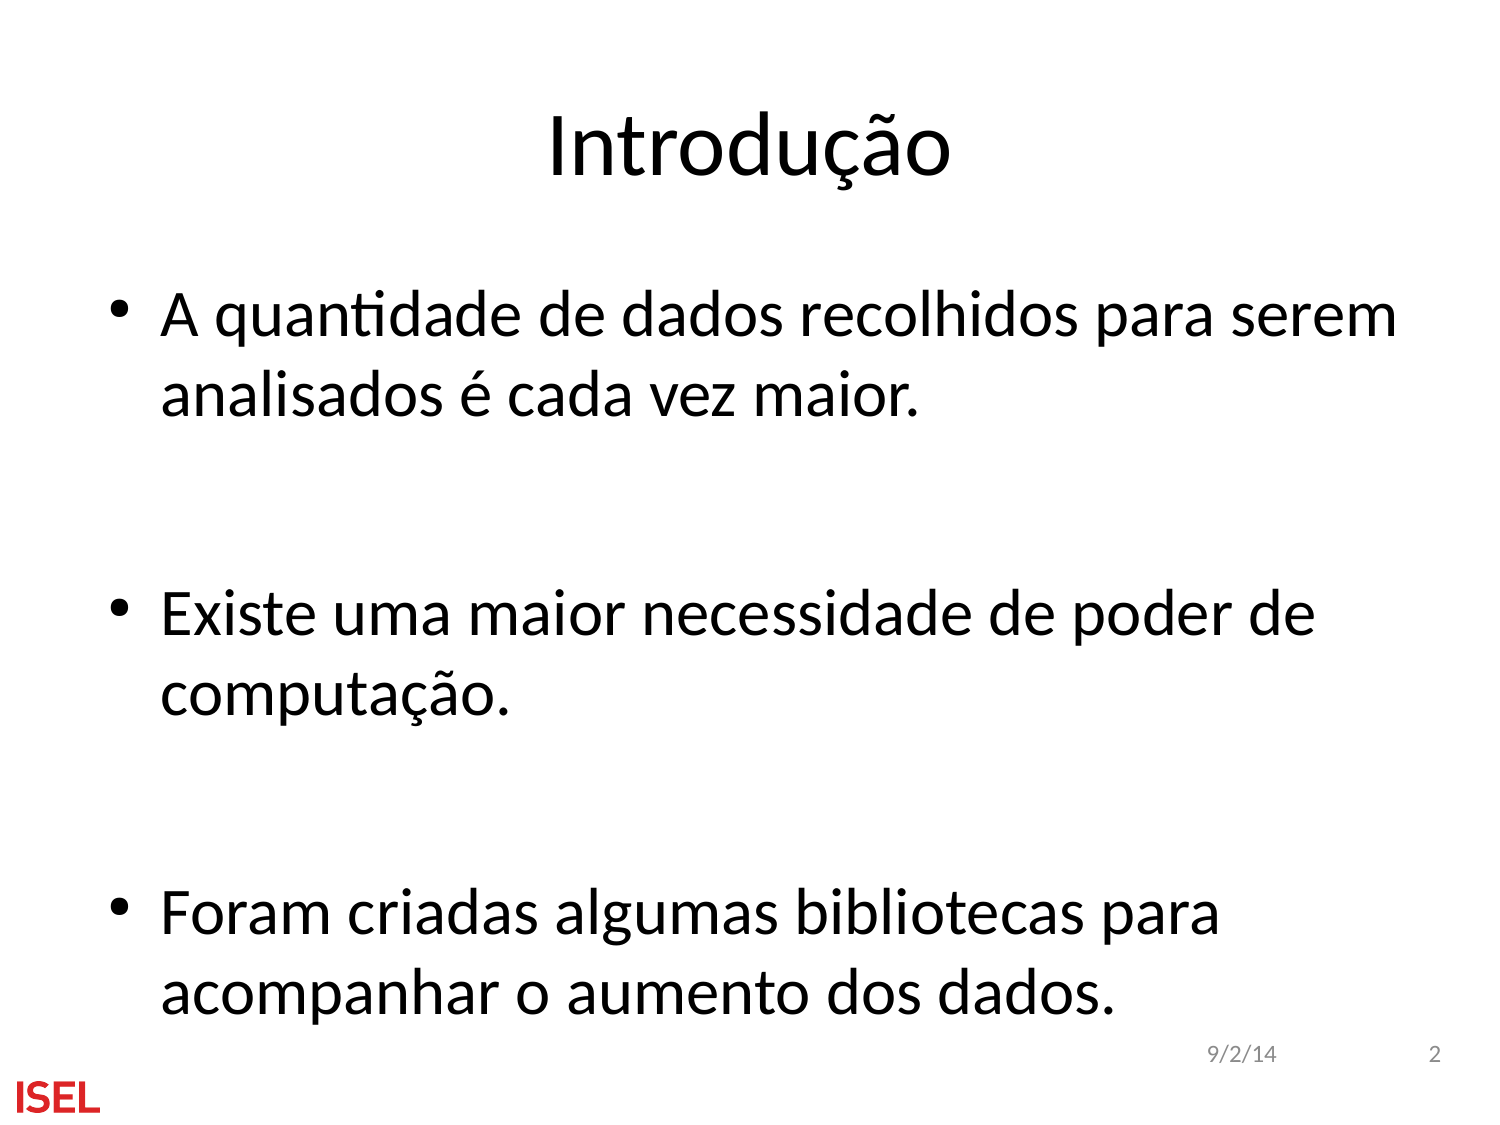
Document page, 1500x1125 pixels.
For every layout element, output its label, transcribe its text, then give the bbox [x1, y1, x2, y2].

slide_number [1347, 1033, 1457, 1071]
slide_number 9/2/14 [1191, 1033, 1340, 1071]
title Introdução [75, 45, 1425, 233]
picture [17, 1081, 100, 1113]
list A quantidade de dados recolhidos para serem analisados é cada vez maior. Existe uma maior necessidade de poder de computação. Foram criadas algumas bibliotecas para acompanhar o aumento dos dados. [75, 262, 1425, 1005]
